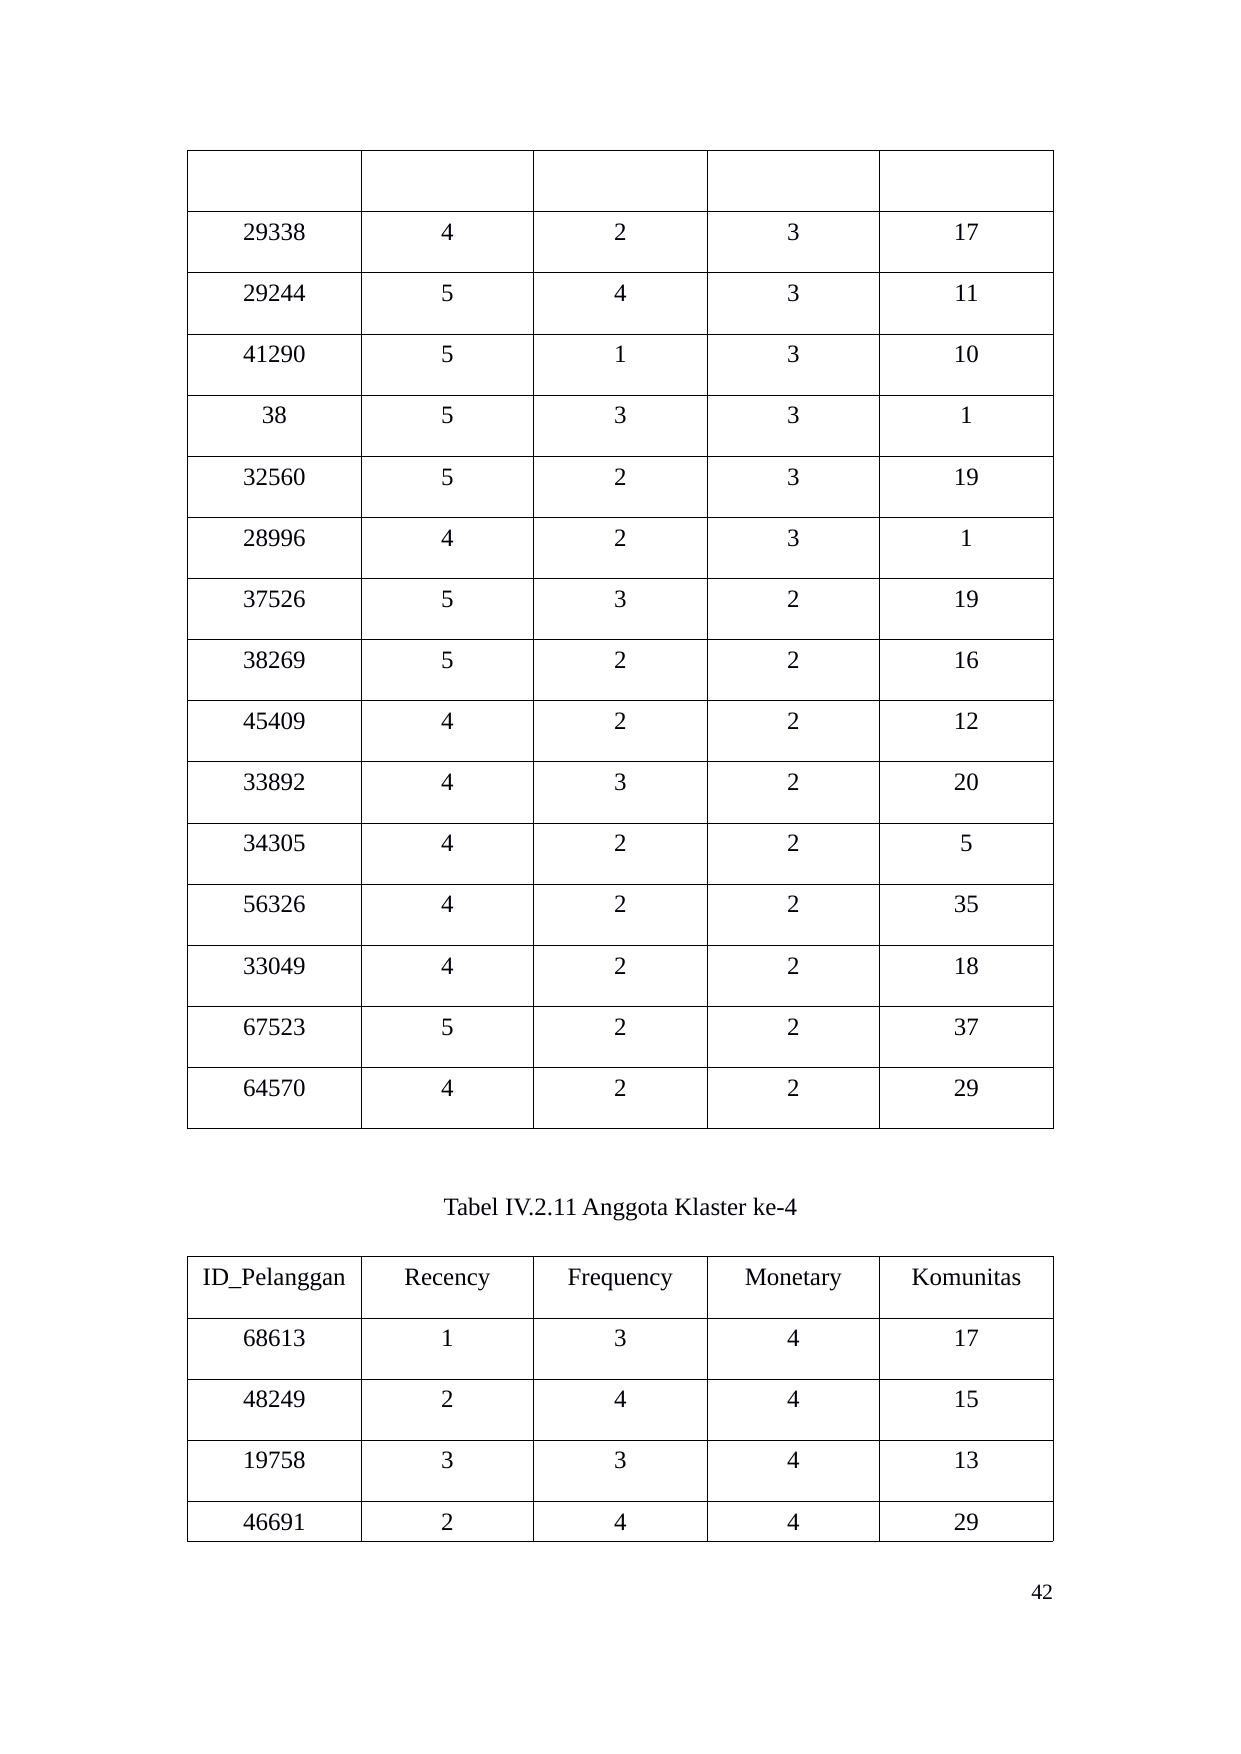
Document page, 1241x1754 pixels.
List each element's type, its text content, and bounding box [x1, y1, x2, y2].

table_cell 2 [534, 1007, 707, 1067]
table_cell 5 [362, 335, 533, 394]
table_cell 29 [880, 1502, 1053, 1541]
table_cell 3 [708, 212, 879, 272]
table_cell 3 [708, 396, 879, 456]
table_cell 1 [880, 396, 1053, 456]
table_cell 1 [534, 335, 707, 394]
table_cell 67523 [188, 1007, 361, 1067]
table_cell 2 [708, 762, 879, 823]
table_cell 1 [362, 1319, 533, 1379]
table_cell 15 [880, 1380, 1053, 1440]
table_cell 38 [188, 396, 361, 456]
table_cell 19 [880, 457, 1053, 517]
table_cell 4 [708, 1380, 879, 1440]
table_cell 56326 [188, 885, 361, 945]
table_cell 5 [362, 273, 533, 333]
table_cell 2 [534, 1068, 707, 1128]
table_cell 29338 [188, 212, 361, 272]
table_cell 4 [708, 1319, 879, 1379]
table_cell 2 [534, 824, 707, 884]
table_cell 3 [534, 579, 707, 639]
table_header Monetary [708, 1257, 879, 1317]
table_cell 3 [362, 1441, 533, 1501]
table_cell 2 [708, 640, 879, 700]
table_cell 45409 [188, 701, 361, 761]
table_cell 2 [708, 824, 879, 884]
table_cell 33892 [188, 762, 361, 823]
table_cell 33049 [188, 946, 361, 1006]
table_cell 28996 [188, 518, 361, 578]
table_cell 29 [880, 1068, 1053, 1128]
table_cell 5 [362, 457, 533, 517]
table_cell 4 [362, 885, 533, 945]
table_cell 4 [534, 273, 707, 333]
table_cell 3 [534, 762, 707, 823]
table_cell 32560 [188, 457, 361, 517]
table_cell 2 [534, 518, 707, 578]
table_cell [362, 151, 533, 211]
table_cell 38269 [188, 640, 361, 700]
table_cell 2 [708, 1007, 879, 1067]
table_cell 29244 [188, 273, 361, 333]
table_cell 5 [362, 396, 533, 456]
table_cell 10 [880, 335, 1053, 394]
table_cell 2 [534, 640, 707, 700]
table_cell 35 [880, 885, 1053, 945]
table_cell 2 [534, 212, 707, 272]
table_cell 3 [708, 457, 879, 517]
table_cell 4 [362, 701, 533, 761]
table_cell 4 [362, 946, 533, 1006]
table_cell [708, 151, 879, 211]
table_cell 19758 [188, 1441, 361, 1501]
table_cell 4 [362, 212, 533, 272]
table_cell 2 [362, 1380, 533, 1440]
table_cell 34305 [188, 824, 361, 884]
table_cell 3 [708, 518, 879, 578]
table_cell 5 [362, 579, 533, 639]
table_cell 4 [534, 1502, 707, 1541]
table_cell 16 [880, 640, 1053, 700]
table_cell 19 [880, 579, 1053, 639]
table_cell [880, 151, 1053, 211]
table_cell 68613 [188, 1319, 361, 1379]
table_cell 2 [708, 885, 879, 945]
table_cell 46691 [188, 1502, 361, 1541]
table_cell 4 [708, 1502, 879, 1541]
table_cell 4 [362, 518, 533, 578]
table_cell 11 [880, 273, 1053, 333]
table_cell 4 [362, 824, 533, 884]
table_cell 5 [880, 824, 1053, 884]
table_cell 2 [362, 1502, 533, 1541]
table_cell 2 [534, 885, 707, 945]
table_cell 2 [708, 701, 879, 761]
table_cell 3 [534, 1441, 707, 1501]
table_cell [188, 151, 361, 211]
table_header ID_Pelanggan [188, 1257, 361, 1317]
table_cell 2 [708, 946, 879, 1006]
table_cell 2 [534, 701, 707, 761]
table_cell 3 [534, 396, 707, 456]
table_cell 1 [880, 518, 1053, 578]
table_cell 4 [708, 1441, 879, 1501]
table_cell 4 [534, 1380, 707, 1440]
table_cell 2 [708, 1068, 879, 1128]
table_cell 5 [362, 1007, 533, 1067]
text Tabel IV.2.11 Anggota Klaster ke-4 [187, 1192, 1053, 1221]
table_cell 41290 [188, 335, 361, 394]
table_cell [534, 151, 707, 211]
table_cell 3 [534, 1319, 707, 1379]
table_cell 48249 [188, 1380, 361, 1440]
table_cell 20 [880, 762, 1053, 823]
table_header Frequency [534, 1257, 707, 1317]
table_cell 3 [708, 273, 879, 333]
table_cell 37 [880, 1007, 1053, 1067]
table_cell 4 [362, 1068, 533, 1128]
table_cell 5 [362, 640, 533, 700]
table_cell 3 [708, 335, 879, 394]
table_cell 2 [708, 579, 879, 639]
table_cell 17 [880, 1319, 1053, 1379]
table_header Recency [362, 1257, 533, 1317]
table_cell 17 [880, 212, 1053, 272]
table_cell 37526 [188, 579, 361, 639]
table_cell 64570 [188, 1068, 361, 1128]
table_cell 2 [534, 946, 707, 1006]
table_cell 12 [880, 701, 1053, 761]
table_cell 18 [880, 946, 1053, 1006]
table_cell 4 [362, 762, 533, 823]
table_cell 13 [880, 1441, 1053, 1501]
table_header Komunitas [880, 1257, 1053, 1317]
table_cell 2 [534, 457, 707, 517]
